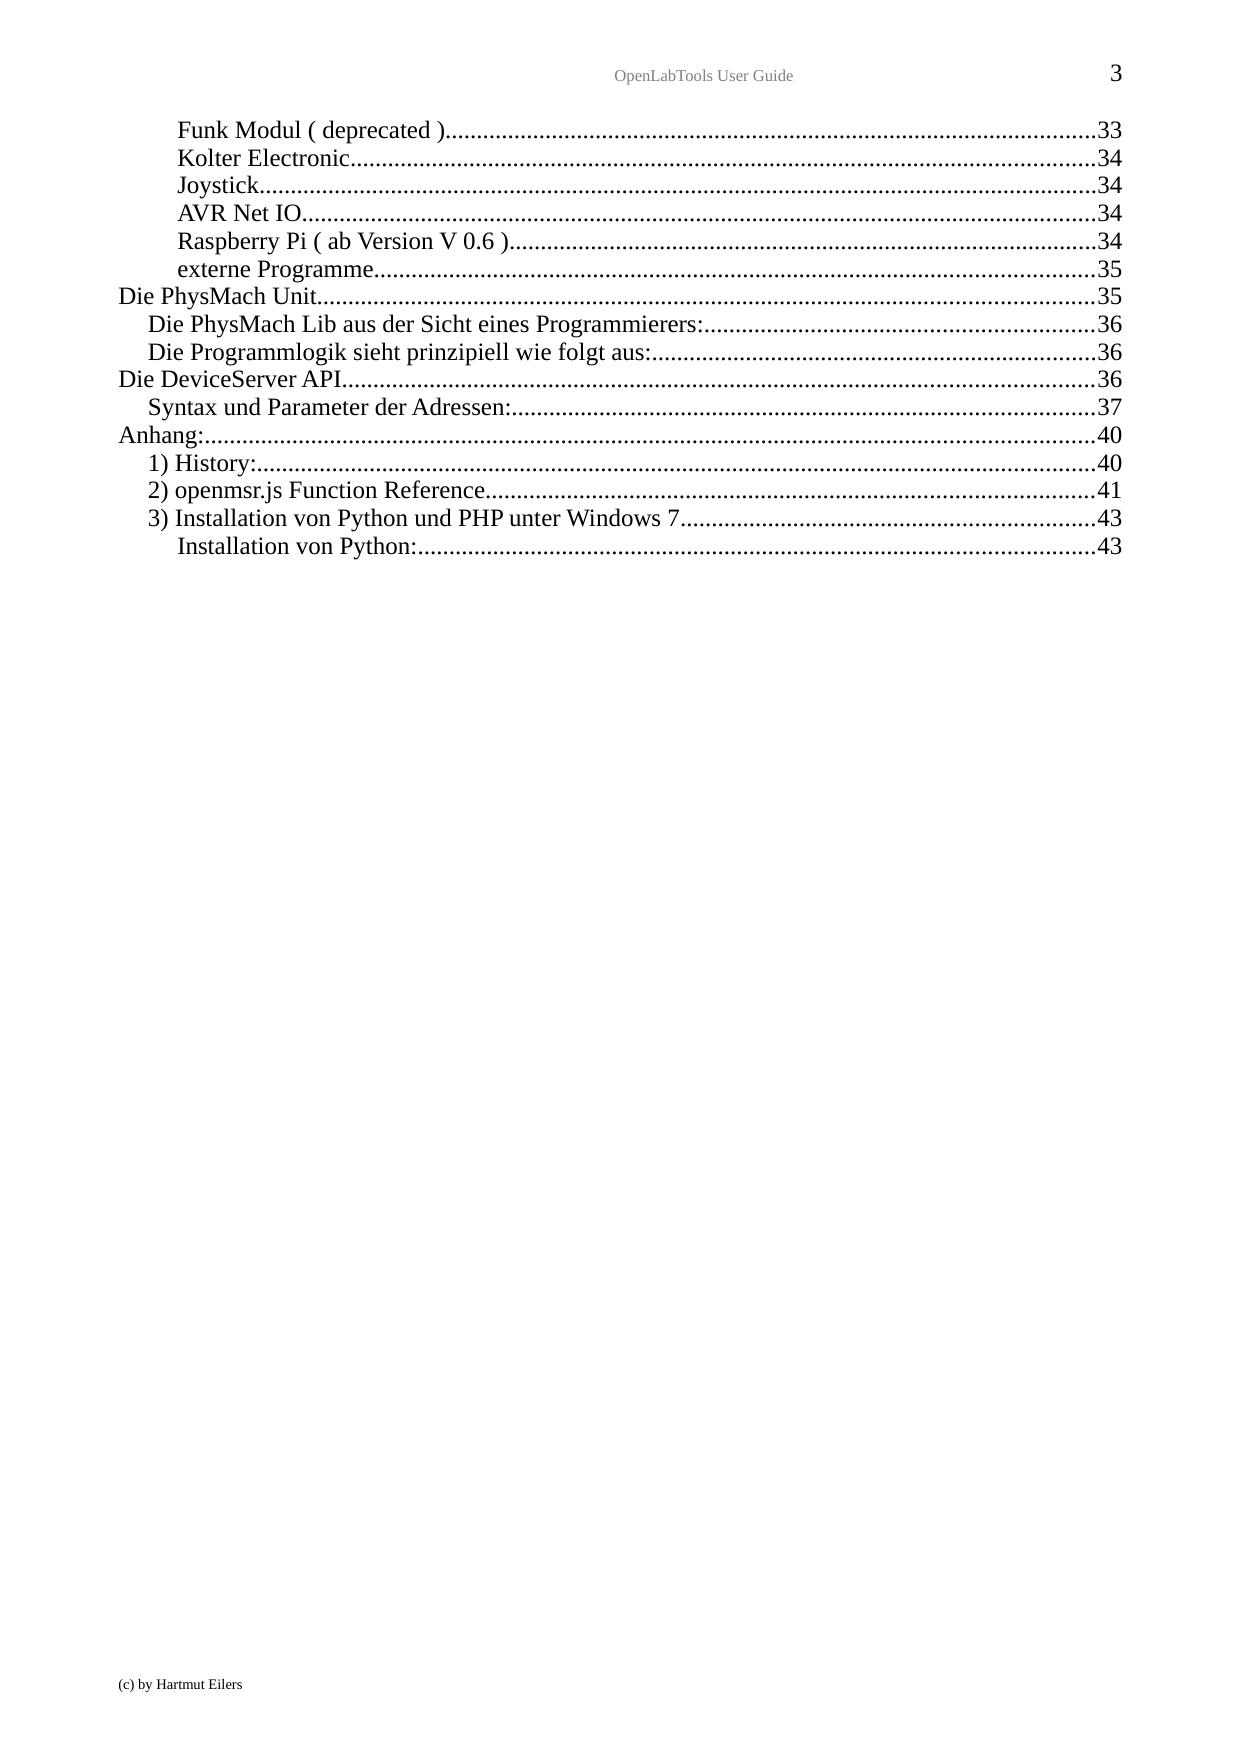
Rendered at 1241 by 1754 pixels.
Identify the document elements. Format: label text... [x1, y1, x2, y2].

text Die DeviceServer API 36 [118, 366, 1122, 393]
text Anhang: 40 [118, 421, 1122, 449]
text Joystick 34 [177, 172, 1122, 199]
text Die PhysMach Unit 35 [118, 282, 1122, 310]
text Raspberry Pi ( ab Version V 0.6 ) 34 [177, 227, 1122, 255]
text Installation von Python: 43 [177, 532, 1122, 559]
text 2) openmsr.js Function Reference 41 [148, 476, 1122, 504]
text 1) History: 40 [148, 449, 1122, 476]
text Die PhysMach Lib aus der Sicht eines Programmierers: 36 [148, 310, 1122, 338]
text externe Programme 35 [177, 255, 1122, 282]
text AVR Net IO 34 [177, 199, 1122, 227]
text Die Programmlogik sieht prinzipiell wie folgt aus: 36 [148, 338, 1122, 366]
text Funk Modul ( deprecated ) 33 [177, 116, 1122, 144]
text Syntax und Parameter der Adressen: 37 [148, 393, 1122, 421]
text 3) Installation von Python und PHP unter Windows 7 43 [148, 504, 1122, 532]
text Kolter Electronic 34 [177, 144, 1122, 172]
